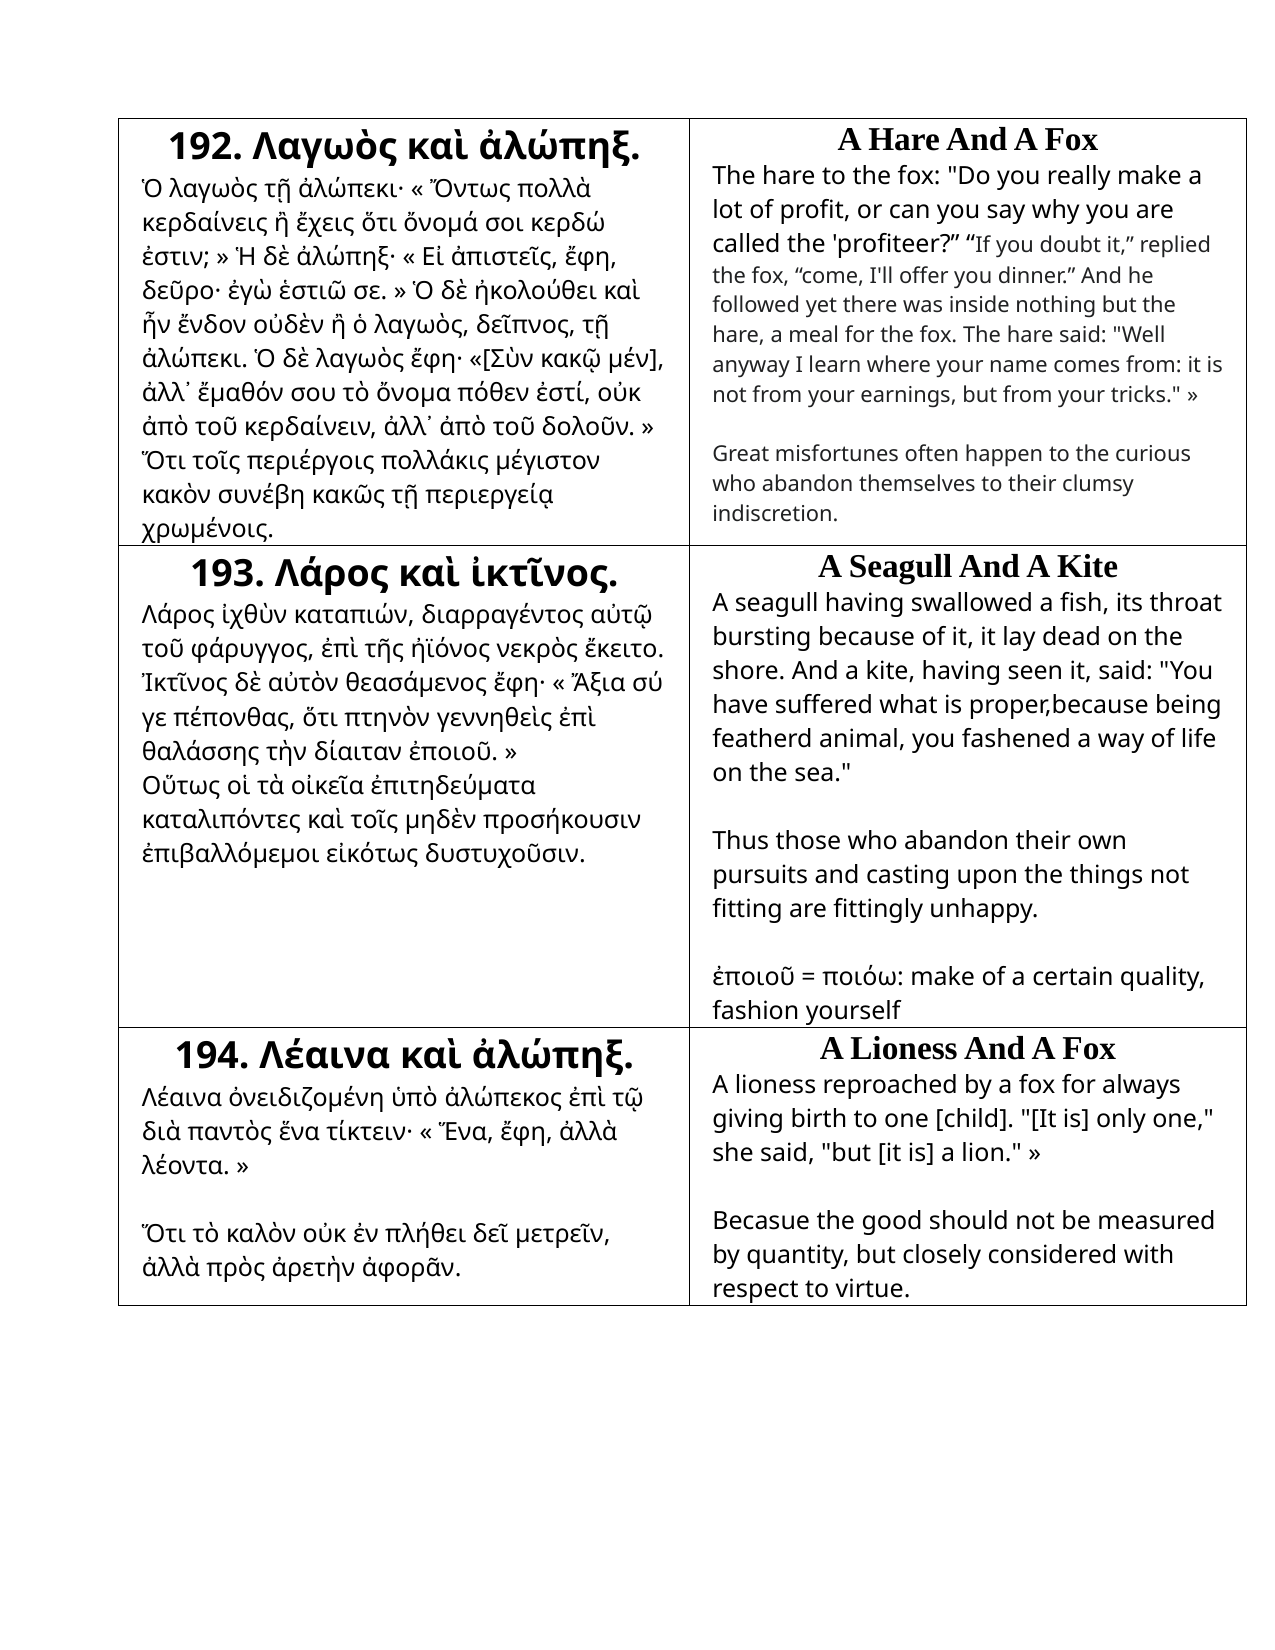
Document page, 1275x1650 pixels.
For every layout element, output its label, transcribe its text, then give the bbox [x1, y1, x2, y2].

table_cell A Lioness And A Fox A lioness reproached by a fox for always giving birth to one [child]. "[It is] only one," she said, "but [it is] a lion." » Becasue the good should not be measured by quantity, but closely considered with respect to virtue. [690, 1028, 1246, 1305]
table_cell 192. Λαγωὸς καὶ ἀλώπηξ. Ὁ λαγωὸς τῇ ἀλώπεκι· « Ὄντως πολλὰ κερδαίνεις ἢ ἔχεις ὅτι ὄνομά σοι κερδώ ἐστιν; » Ἡ δὲ ἀλώπηξ· « Εἰ ἀπιστεῖς, ἔφη, δεῦρο· ἐγὼ ἑστιῶ σε. » Ὁ δὲ ἠκολούθει καὶ ἦν ἔνδον οὐδὲν ἢ ὁ λαγωὸς, δεῖπνος, τῇ ἀλώπεκι. Ὁ δὲ λαγωὸς ἔφη· «[Σὺν κακῷ μέν], ἀλλ᾿ ἔμαθόν σου τὸ ὄνομα πόθεν ἐστί, οὐκ ἀπὸ τοῦ κερδαίνειν, ἀλλ᾿ ἀπὸ τοῦ δολοῦν. » Ὅτι τοῖς περιέργοις πολλάκις μέγιστον κακὸν συνέβη κακῶς τῇ περιεργείᾳ χρωμένοις. [119, 119, 689, 545]
table_cell A Hare And A Fox The hare to the fox: "Do you really make a lot of profit, or can you say why you are called the 'profiteer?” “If you doubt it,” replied the fox, “come, I'll offer you dinner.” And he followed yet there was inside nothing but the hare, a meal for the fox. The hare said: "Well anyway I learn where your name comes from: it is not from your earnings, but from your tricks." » Great misfortunes often happen to the curious who abandon themselves to their clumsy indiscretion. [690, 119, 1246, 545]
table_cell 193. Λάρος καὶ ἰκτῖνος. Λάρος ἰχθὺν καταπιών, διαρραγέντος αὐτῷ τοῦ φάρυγγος, ἐπὶ τῆς ἠϊόνος νεκρὸς ἔκειτο. Ἰκτῖνος δὲ αὐτὸν θεασάμενος ἔφη· « Ἄξια σύ γε πέπονθας, ὅτι πτηνὸν γεννηθεὶς ἐπὶ θαλάσσης τὴν δίαιταν ἐποιοῦ. » Οὕτως οἱ τὰ οἰκεῖα ἐπιτηδεύματα καταλιπόντες καὶ τοῖς μηδὲν προσήκουσιν ἐπιβαλλόμεμοι εἰκότως δυστυχοῦσιν. [119, 546, 689, 1027]
table_cell A Seagull And A Kite A seagull having swallowed a fish, its throat bursting because of it, it lay dead on the shore. And a kite, having seen it, said: "You have suffered what is proper,because being featherd animal, you fashened a way of life on the sea." Thus those who abandon their own pursuits and casting upon the things not fitting are fittingly unhappy. ἐποιοῦ = ποιόω: make of a certain quality, fashion yourself [690, 546, 1246, 1027]
table_cell 194. Λέαινα καὶ ἀλώπηξ. Λέαινα ὀνειδιζομένη ὑπὸ ἀλώπεκος ἐπὶ τῷ διὰ παντὸς ἕνα τίκτειν· « Ἕνα, ἔφη, ἀλλὰ λέοντα. » Ὅτι τὸ καλὸν οὐκ ἐν πλήθει δεῖ μετρεῖν, ἀλλὰ πρὸς ἀρετὴν ἀφορᾶν. [119, 1028, 689, 1305]
